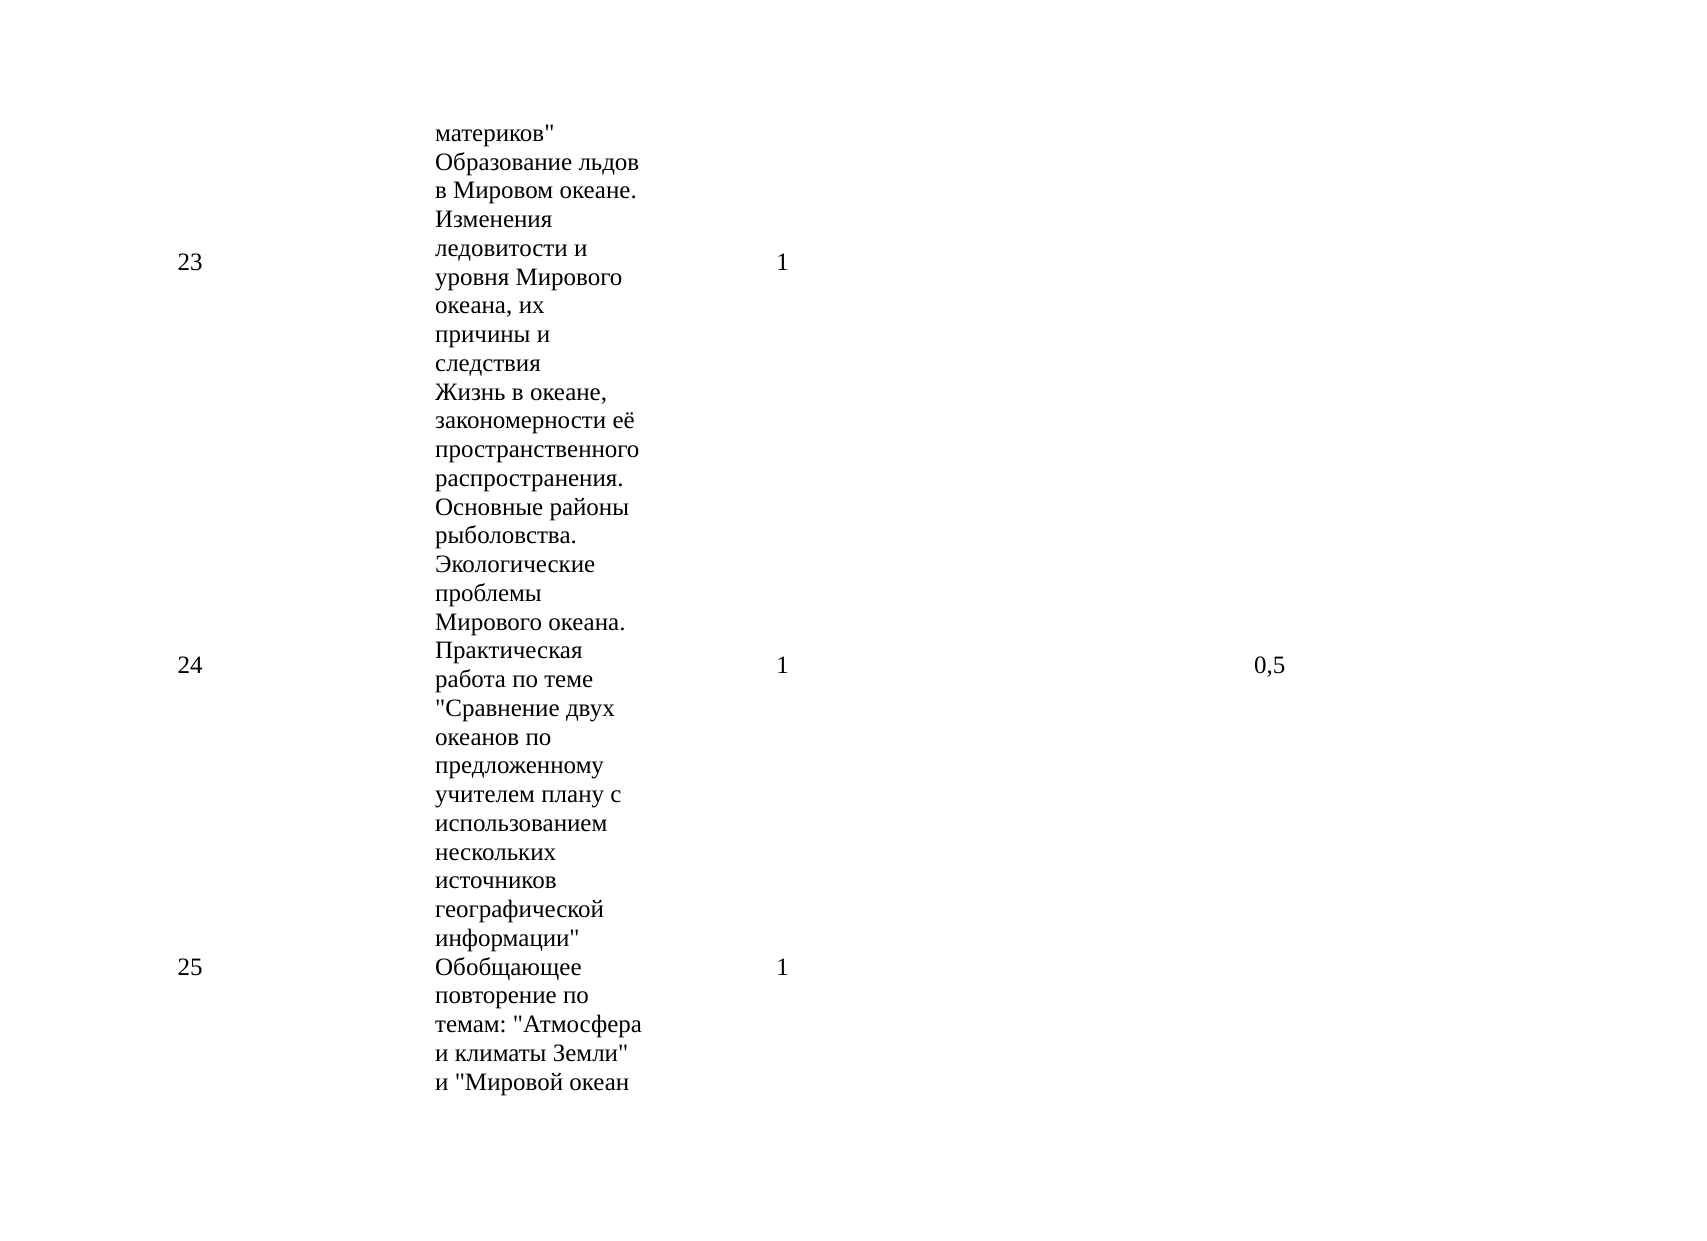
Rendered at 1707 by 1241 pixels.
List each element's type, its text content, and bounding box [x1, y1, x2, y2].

table_cell Жизнь в океане, закономерности её пространственного распространения. Основные районы рыболовства. Экологические проблемы Мирового океана. Практическая работа по теме "Сравнение двух океанов по предложенному учителем плану с использованием нескольких источников географической информации" [410, 377, 653, 952]
table_cell 25 [166, 952, 409, 1096]
table_cell 24 [166, 377, 409, 952]
table_cell [1384, 952, 1628, 1096]
table_cell Образование льдов в Мировом океане. Изменения ледовитости и уровня Мирового океана, их причины и следствия [410, 147, 653, 377]
table_cell [166, 118, 409, 147]
table_cell [1141, 118, 1384, 147]
table_cell материков" [410, 118, 653, 147]
table_cell [897, 952, 1141, 1096]
table_cell [897, 147, 1141, 377]
table_cell [1384, 118, 1628, 147]
table_cell [1141, 147, 1384, 377]
table_cell 1 [653, 147, 897, 377]
table_cell 1 [653, 377, 897, 952]
table_cell 1 [653, 952, 897, 1096]
table_cell [897, 377, 1141, 952]
table_cell 0,5 [1141, 377, 1384, 952]
table_cell [653, 118, 897, 147]
table_cell [1141, 952, 1384, 1096]
table_cell 23 [166, 147, 409, 377]
table_cell [1384, 377, 1628, 952]
table_cell Обобщающее повторение по темам: "Атмосфера и климаты Земли" и "Мировой океан [410, 952, 653, 1096]
table_cell [1384, 147, 1628, 377]
table_cell [897, 118, 1141, 147]
